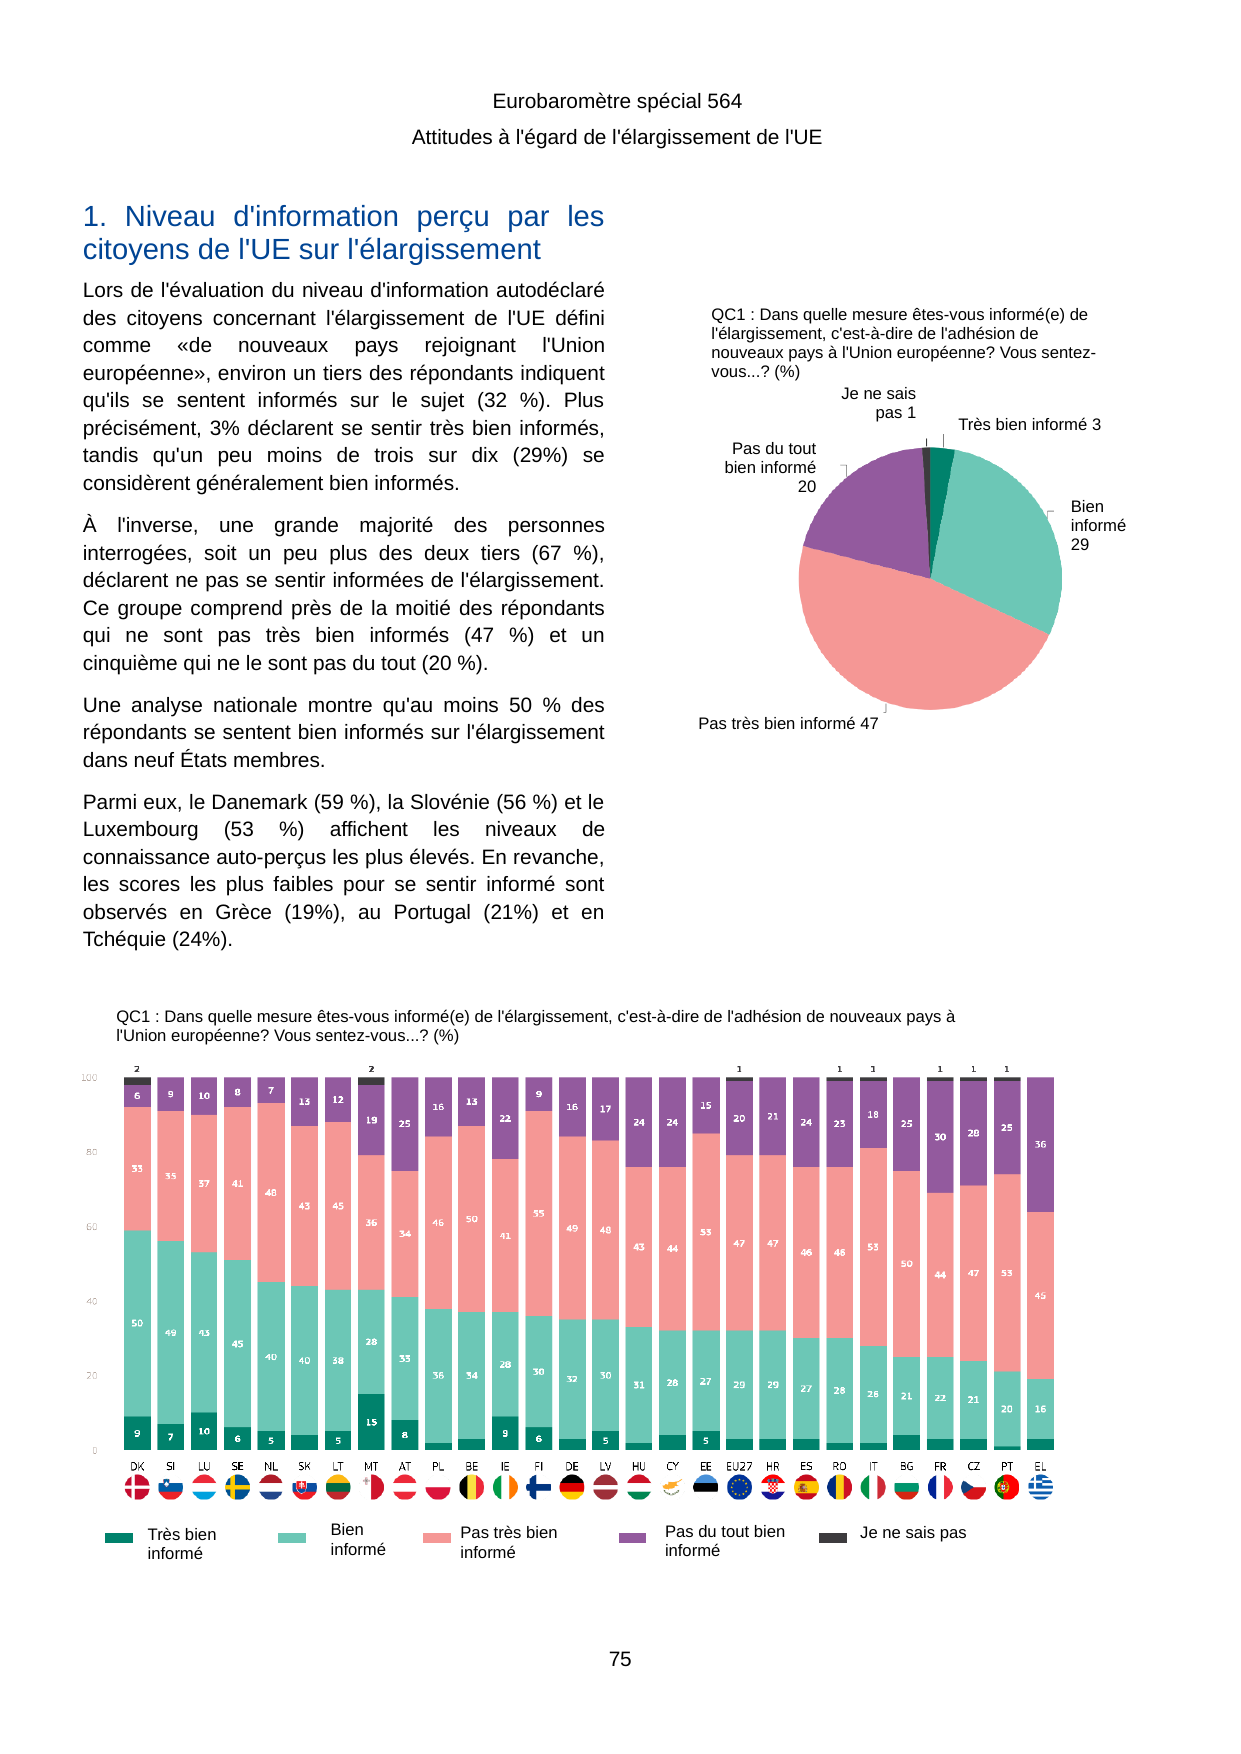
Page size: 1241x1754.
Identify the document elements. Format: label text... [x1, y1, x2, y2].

picture [73, 1061, 1073, 1506]
text À l'inverse, une grande majorité des personnes interrogées, soit un peu plus des deux tiers (67 %), déclarent ne pas se sentir informées de l'élargissement. Ce groupe comprend près de la moitié des répondants qui ne sont pas très bien informés (47 %) et un cinquième qui ne le sont pas du tout (20 %). [83, 513, 605, 674]
text Parmi eux, le Danemark (59 %), la Slovénie (56 %) et le Luxembourg (53 %) affichent les niveaux de connaissance auto-perçus les plus élevés. En revanche, les scores les plus faibles pour se sentir informé sont observés en Grèce (19%), au Portugal (21%) et en Tchéquie (24%). [83, 789, 605, 951]
subtitle 1. Niveau d'information perçu par les citoyens de l'UE sur l'élargissement [83, 199, 605, 266]
picture [101, 1524, 849, 1545]
text Une analyse nationale montre qu'au moins 50 % des répondants se sentent bien informés sur l'élargissement dans neuf États membres. [83, 692, 605, 771]
text Lors de l'évaluation du niveau d'information autodéclaré des citoyens concernant l'élargissement de l'UE défini comme «de nouveaux pays rejoignant l'Union européenne», environ un tiers des répondants indiquent qu'ils se sentent informés sur le sujet (32 %). Plus précisément, 3% déclarent se sentir très bien informés, tandis qu'un peu moins de trois sur dix (29%) se considèrent généralement bien informés. [83, 278, 605, 495]
picture [791, 427, 1066, 716]
